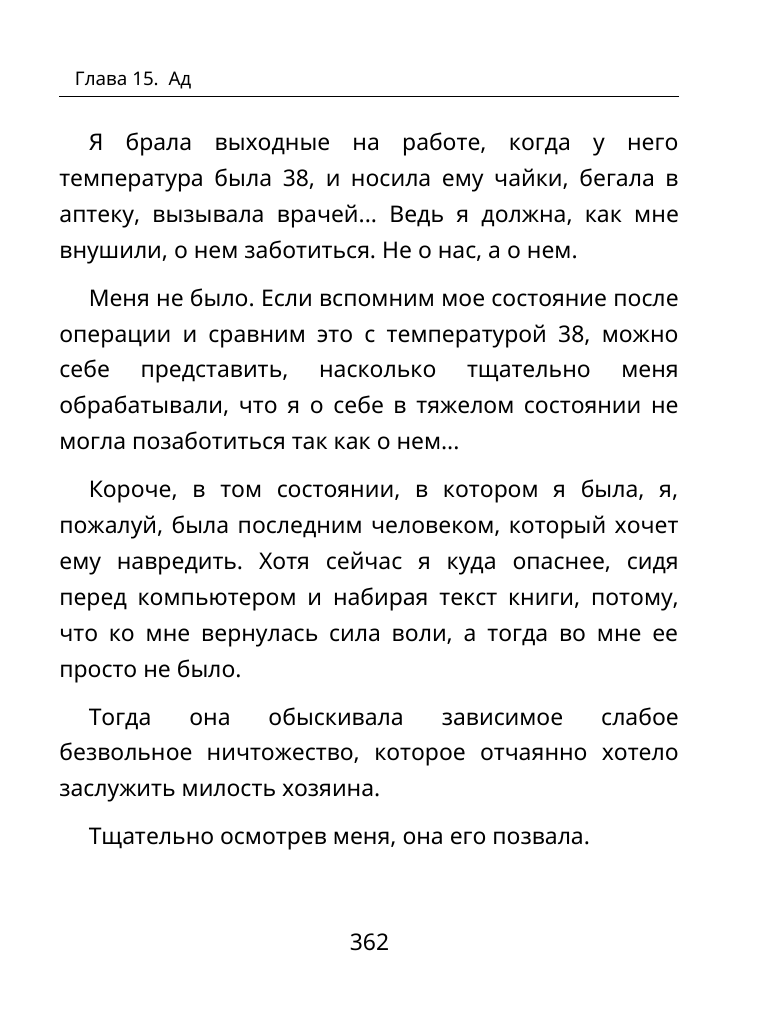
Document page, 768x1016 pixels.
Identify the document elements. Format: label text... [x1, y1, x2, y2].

text Я брала выходные на работе, когда у него температура была 38, и носила ему чайки, бегала в аптеку, вызывала врачей... Ведь я должна, как мне внушили, о нем заботиться. Не о нас, а о нем. [59, 126, 679, 265]
text Тщательно осмотрев меня, она его позвала. [59, 820, 679, 851]
text Меня не было. Если вспомним мое состояние после операции и сравним это с температурой 38, можно себе представить, насколько тщательно меня обрабатывали, что я о себе в тяжелом состоянии не могла позаботиться так как о нем... [59, 282, 679, 457]
text Тогда она обыскивала зависимое слабое безвольное ничтожество, которое отчаянно хотело заслужить милость хозяина. [59, 700, 679, 803]
text Короче, в том состоянии, в котором я была, я, пожалуй, была последним человеком, который хочет ему навредить. Хотя сейчас я куда опаснее, сидя перед компьютером и набирая текст книги, потому, что ко мне вернулась сила воли, а тогда во мне ее просто не было. [59, 473, 679, 684]
